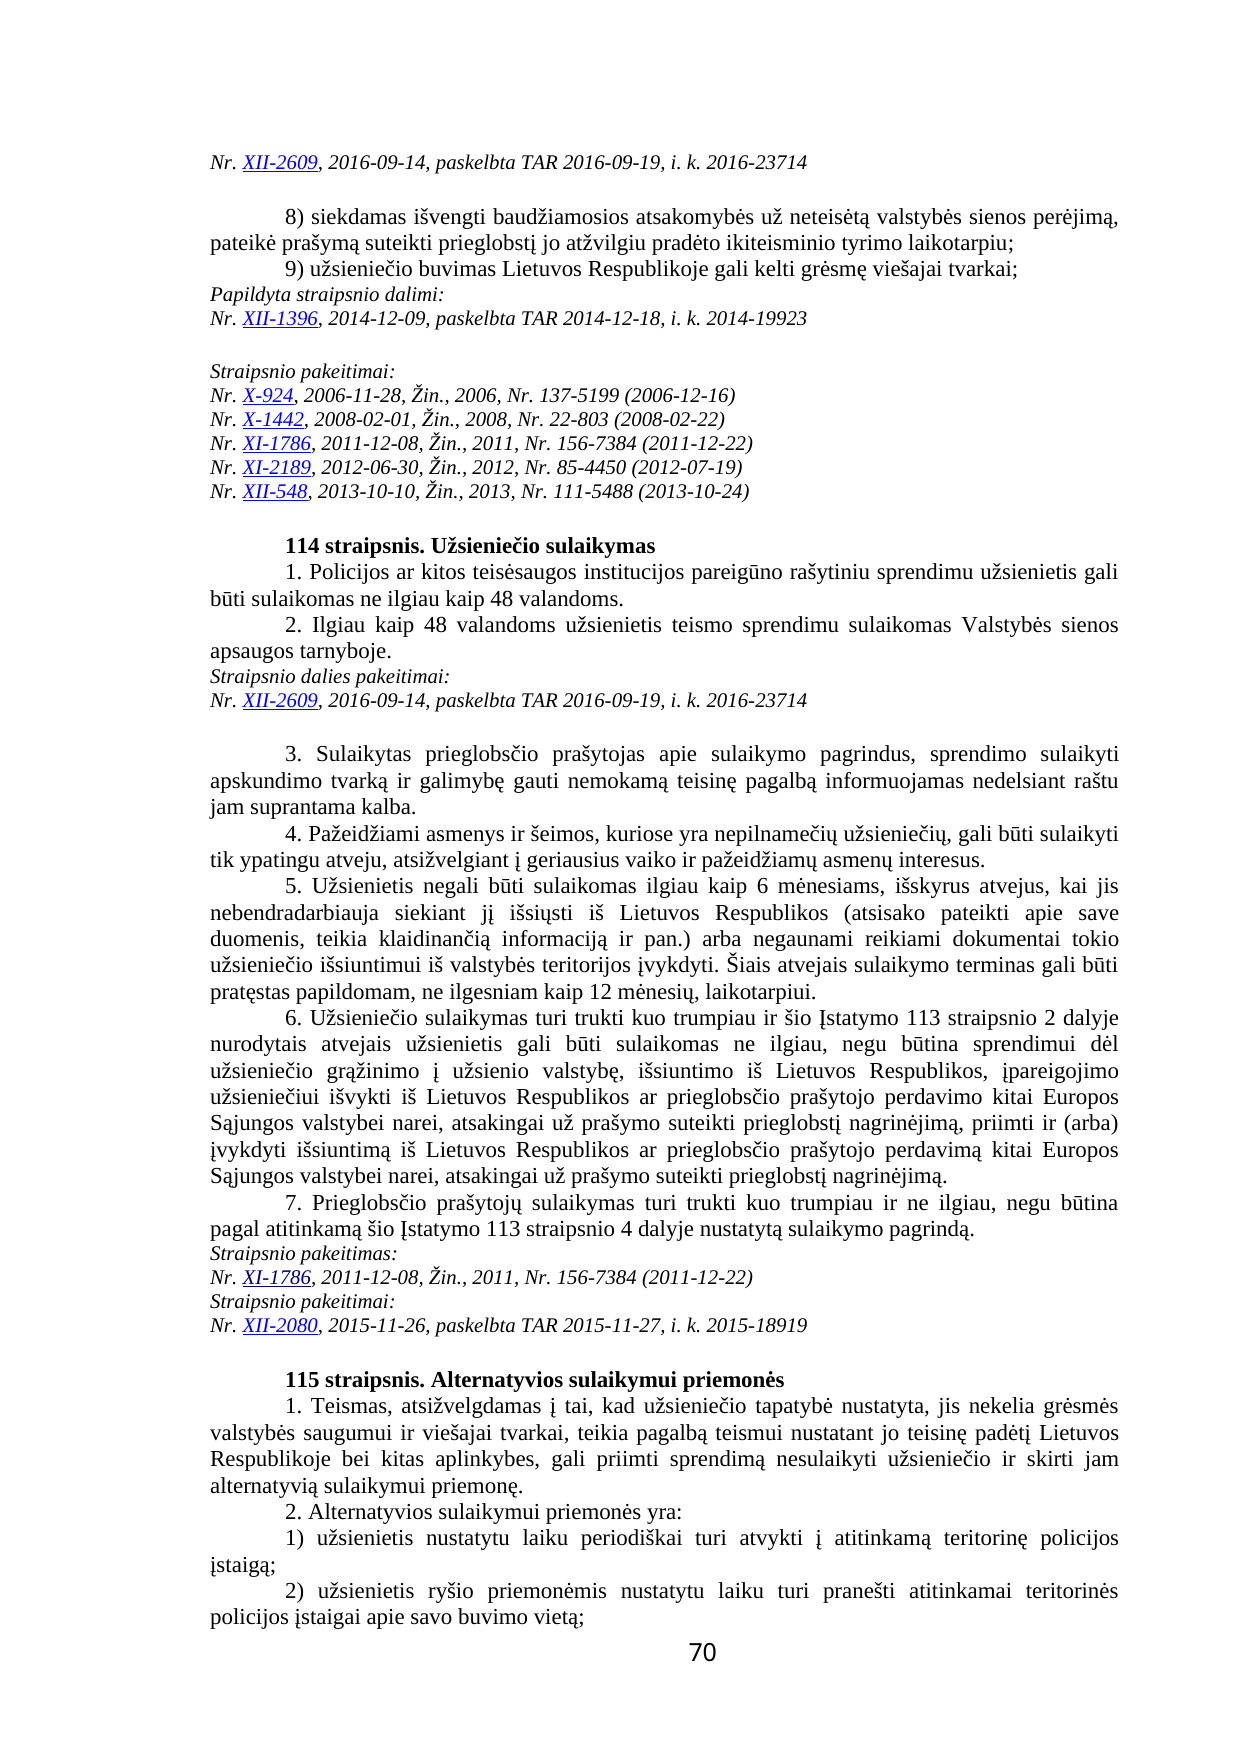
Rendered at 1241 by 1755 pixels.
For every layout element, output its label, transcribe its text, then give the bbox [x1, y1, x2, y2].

text 1. Policijos ar kitos teisėsaugos institucijos pareigūno rašytiniu sprendimu užsienietis gali būti sulaikomas ne ilgiau kaip 48 valandoms. [210, 558, 1120, 611]
text 1. Teismas, atsižvelgdamas į tai, kad užsieniečio tapatybė nustatyta, jis nekelia grėsmės valstybės saugumui ir viešajai tvarkai, teikia pagalbą teismui nustatant jo teisinę padėtį Lietuvos Respublikoje bei kitas aplinkybes, gali priimti sprendimą nesulaikyti užsieniečio ir skirti jam alternatyvią sulaikymui priemonę. [210, 1393, 1120, 1498]
text Nr. XI-1786, 2011-12-08, Žin., 2011, Nr. 156-7384 (2011-12-22) [210, 431, 1120, 455]
text 2) užsienietis ryšio priemonėmis nustatytu laiku turi pranešti atitinkamai teritorinės policijos įstaigai apie savo buvimo vietą; [210, 1577, 1120, 1630]
text Nr. XI-2189, 2012-06-30, Žin., 2012, Nr. 85-4450 (2012-07-19) [210, 455, 1120, 479]
text 115 straipsnis. Alternatyvios sulaikymui priemonės [210, 1366, 1120, 1393]
text 2. Alternatyvios sulaikymui priemonės yra: [210, 1498, 1120, 1524]
text 2. Ilgiau kaip 48 valandoms užsienietis teismo sprendimu sulaikomas Valstybės sienos apsaugos tarnyboje. [210, 611, 1120, 664]
text Papildyta straipsnio dalimi: [210, 282, 1120, 306]
text 5. Užsienietis negali būti sulaikomas ilgiau kaip 6 mėnesiams, išskyrus atvejus, kai jis nebendradarbiauja siekiant jį išsiųsti iš Lietuvos Respublikos (atsisako pateikti apie save duomenis, teikia klaidinančią informaciją ir pan.) arba negaunami reikiami dokumentai tokio užsieniečio išsiuntimui iš valstybės teritorijos įvykdyti. Šiais atvejais sulaikymo terminas gali būti pratęstas papildomam, ne ilgesniam kaip 12 mėnesių, laikotarpiui. [210, 872, 1120, 1004]
text Straipsnio pakeitimai: [210, 359, 1120, 383]
text Nr. XII-1396, 2014-12-09, paskelbta TAR 2014-12-18, i. k. 2014-19923 [210, 306, 1120, 330]
text 7. Prieglobsčio prašytojų sulaikymas turi trukti kuo trumpiau ir ne ilgiau, negu būtina pagal atitinkamą šio Įstatymo 113 straipsnio 4 dalyje nustatytą sulaikymo pagrindą. [210, 1188, 1120, 1241]
text Nr. XII-2609, 2016-09-14, paskelbta TAR 2016-09-19, i. k. 2016-23714 [210, 150, 1120, 174]
text Straipsnio dalies pakeitimai: [210, 664, 1120, 688]
text Nr. XII-2609, 2016-09-14, paskelbta TAR 2016-09-19, i. k. 2016-23714 [210, 688, 1120, 712]
text Nr. XII-2080, 2015-11-26, paskelbta TAR 2015-11-27, i. k. 2015-18919 [210, 1313, 1120, 1337]
text 3. Sulaikytas prieglobsčio prašytojas apie sulaikymo pagrindus, sprendimo sulaikyti apskundimo tvarką ir galimybę gauti nemokamą teisinę pagalbą informuojamas nedelsiant raštu jam suprantama kalba. [210, 741, 1120, 819]
text Nr. X-1442, 2008-02-01, Žin., 2008, Nr. 22-803 (2008-02-22) [210, 407, 1120, 431]
text 6. Užsieniečio sulaikymas turi trukti kuo trumpiau ir šio Įstatymo 113 straipsnio 2 dalyje nurodytais atvejais užsienietis gali būti sulaikomas ne ilgiau, negu būtina sprendimui dėl užsieniečio grąžinimo į užsienio valstybę, išsiuntimo iš Lietuvos Respublikos, įpareigojimo užsieniečiui išvykti iš Lietuvos Respublikos ar prieglobsčio prašytojo perdavimo kitai Europos Sąjungos valstybei narei, atsakingai už prašymo suteikti prieglobstį nagrinėjimą, priimti ir (arba) įvykdyti išsiuntimą iš Lietuvos Respublikos ar prieglobsčio prašytojo perdavimą kitai Europos Sąjungos valstybei narei, atsakingai už prašymo suteikti prieglobstį nagrinėjimą. [210, 1004, 1120, 1188]
text Nr. XII-548, 2013-10-10, Žin., 2013, Nr. 111-5488 (2013-10-24) [210, 479, 1120, 503]
text Straipsnio pakeitimas: [210, 1241, 1120, 1265]
text 1) užsienietis nustatytu laiku periodiškai turi atvykti į atitinkamą teritorinę policijos įstaigą; [210, 1524, 1120, 1577]
text 114 straipsnis. Užsieniečio sulaikymas [210, 532, 1120, 558]
text 4. Pažeidžiami asmenys ir šeimos, kuriose yra nepilnamečių užsieniečių, gali būti sulaikyti tik ypatingu atveju, atsižvelgiant į geriausius vaiko ir pažeidžiamų asmenų interesus. [210, 819, 1120, 872]
text Nr. X-924, 2006-11-28, Žin., 2006, Nr. 137-5199 (2006-12-16) [210, 383, 1120, 407]
text 8) siekdamas išvengti baudžiamosios atsakomybės už neteisėtą valstybės sienos perėjimą, pateikė prašymą suteikti prieglobstį jo atžvilgiu pradėto ikiteisminio tyrimo laikotarpiu; [210, 203, 1120, 256]
text Nr. XI-1786, 2011-12-08, Žin., 2011, Nr. 156-7384 (2011-12-22) [210, 1265, 1120, 1289]
text Straipsnio pakeitimai: [210, 1289, 1120, 1313]
text 9) užsieniečio buvimas Lietuvos Respublikoje gali kelti grėsmę viešajai tvarkai; [210, 256, 1120, 282]
